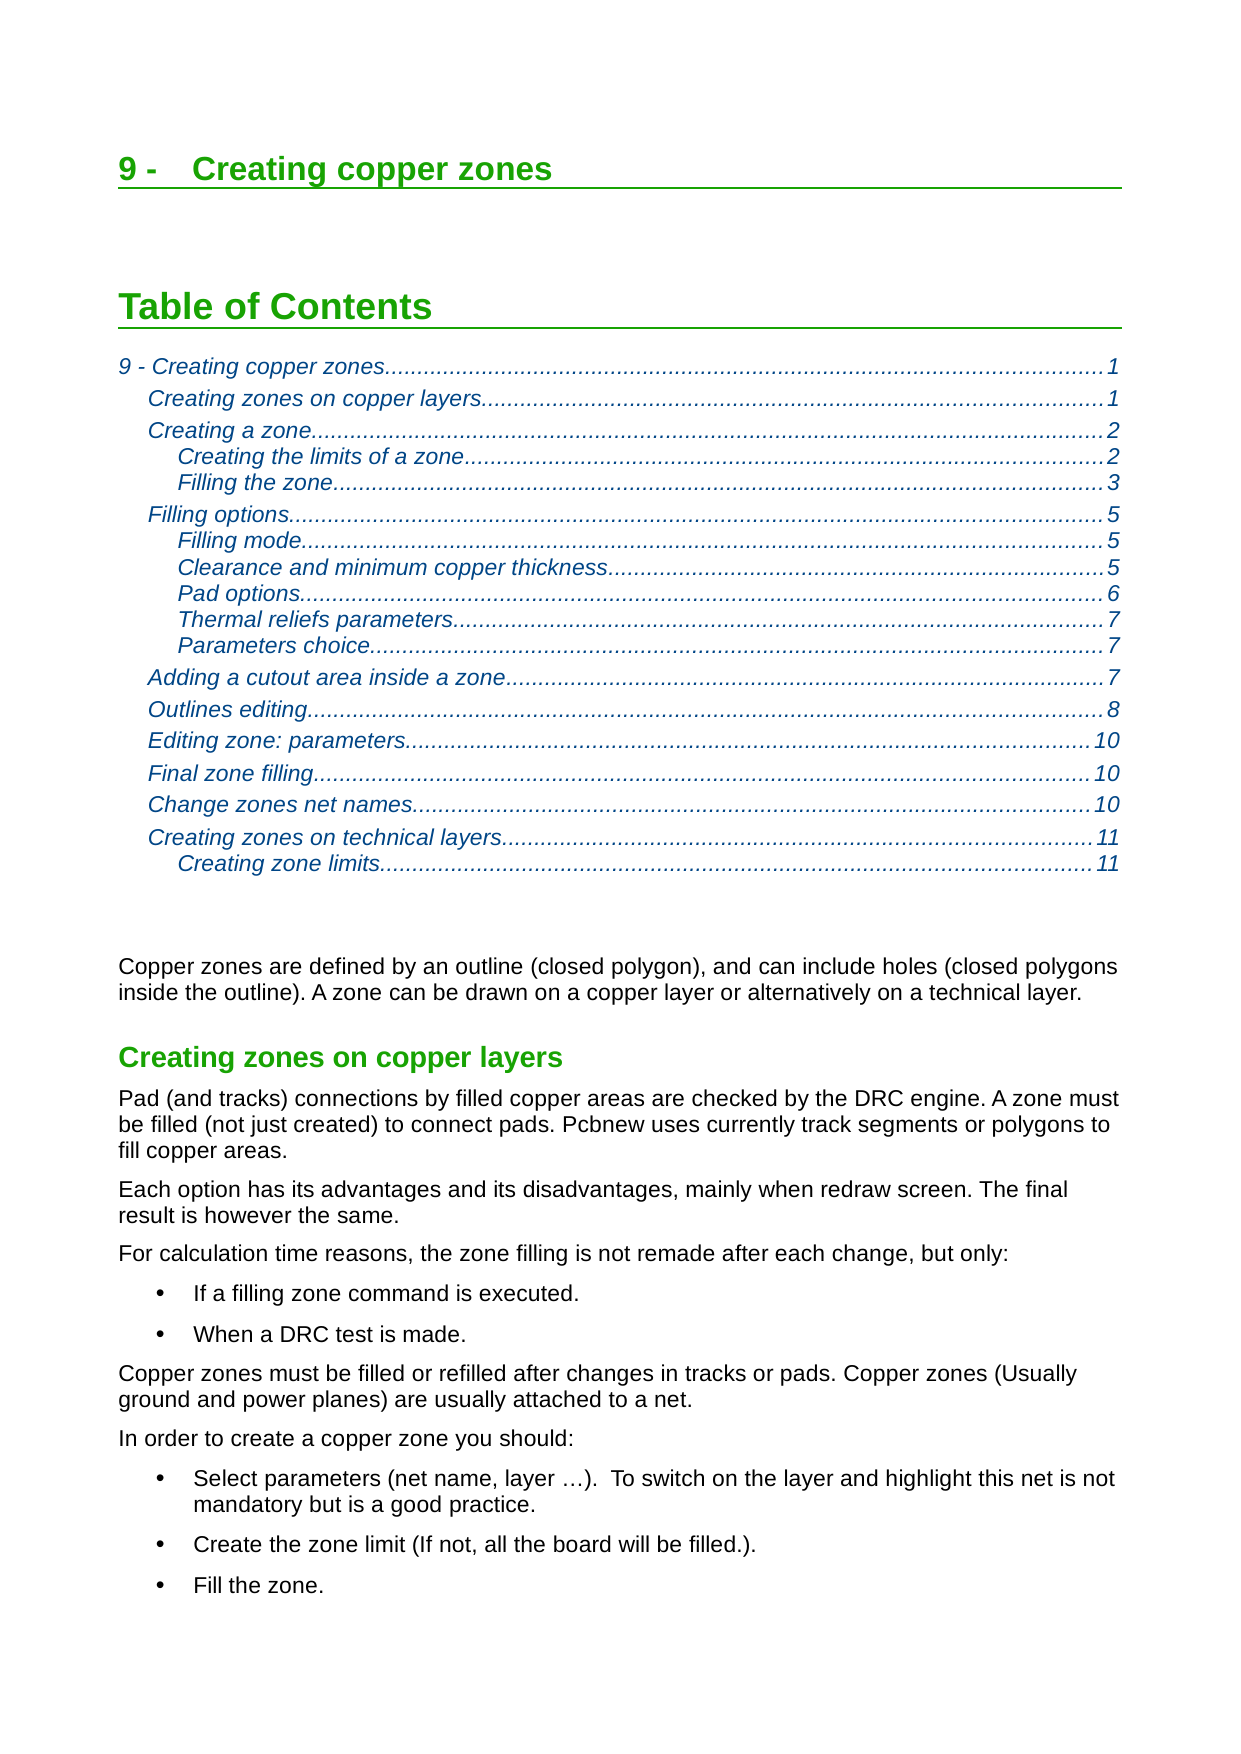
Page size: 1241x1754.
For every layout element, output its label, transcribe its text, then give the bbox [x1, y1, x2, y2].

text Creating zone limits 11 [177, 850, 1122, 876]
text Pad (and tracks) connections by filled copper areas are checked by the DRC engine. A zone must be filled (not just created) to connect pads. Pcbnew uses currently track segments or polygons to fill copper areas. [118, 1086, 1122, 1164]
text Outlines editing 8 [148, 696, 1122, 722]
text Thermal reliefs parameters 7 [177, 606, 1122, 632]
text Copper zones are defined by an outline (closed polygon), and can include holes (closed polygons inside the outline). A zone can be drawn on a copper layer or alternatively on a technical layer. [118, 953, 1122, 1005]
text Clearance and minimum copper thickness 5 [177, 554, 1122, 580]
text Change zones net names 10 [148, 792, 1122, 818]
text Creating zones on copper layers 1 [148, 386, 1122, 412]
text Copper zones must be filled or refilled after changes in tracks or pads. Copper zones (Usually ground and power planes) are usually attached to a net. [118, 1360, 1122, 1412]
text Creating zones on technical layers 11 [148, 824, 1122, 850]
text Adding a cutout area inside a zone 7 [148, 664, 1122, 690]
text Filling mode 5 [177, 528, 1122, 554]
text Filling the zone 3 [177, 470, 1122, 496]
subtitle Creating copper zones [118, 150, 1122, 187]
list When a DRC test is made. [156, 1320, 1122, 1348]
text In order to create a copper zone you should: [118, 1425, 1122, 1451]
text For calculation time reasons, the zone filling is not remade after each change, but only: [118, 1241, 1122, 1267]
text Editing zone: parameters 10 [148, 728, 1122, 754]
list Select parameters (net name, layer …). To switch on the layer and highlight this net is not mandatory but is a good practice. [156, 1463, 1122, 1517]
list Fill the zone. [156, 1571, 1122, 1598]
text Final zone filling 10 [148, 760, 1122, 786]
list Create the zone limit (If not, all the board will be filled.). [156, 1530, 1122, 1558]
text 9 - Creating copper zones 1 [118, 354, 1122, 380]
text Each option has its advantages and its disadvantages, mainly when redraw screen. The final result is however the same. [118, 1176, 1122, 1228]
list If a filling zone command is executed. [156, 1279, 1122, 1307]
text Table of Contents [118, 286, 1122, 327]
text Filling options 5 [148, 502, 1122, 528]
subtitle Creating zones on copper layers [118, 1041, 1122, 1073]
text Pad options 6 [177, 580, 1122, 606]
text Creating the limits of a zone 2 [177, 444, 1122, 470]
text Parameters choice 7 [177, 632, 1122, 658]
text Creating a zone 2 [148, 418, 1122, 444]
